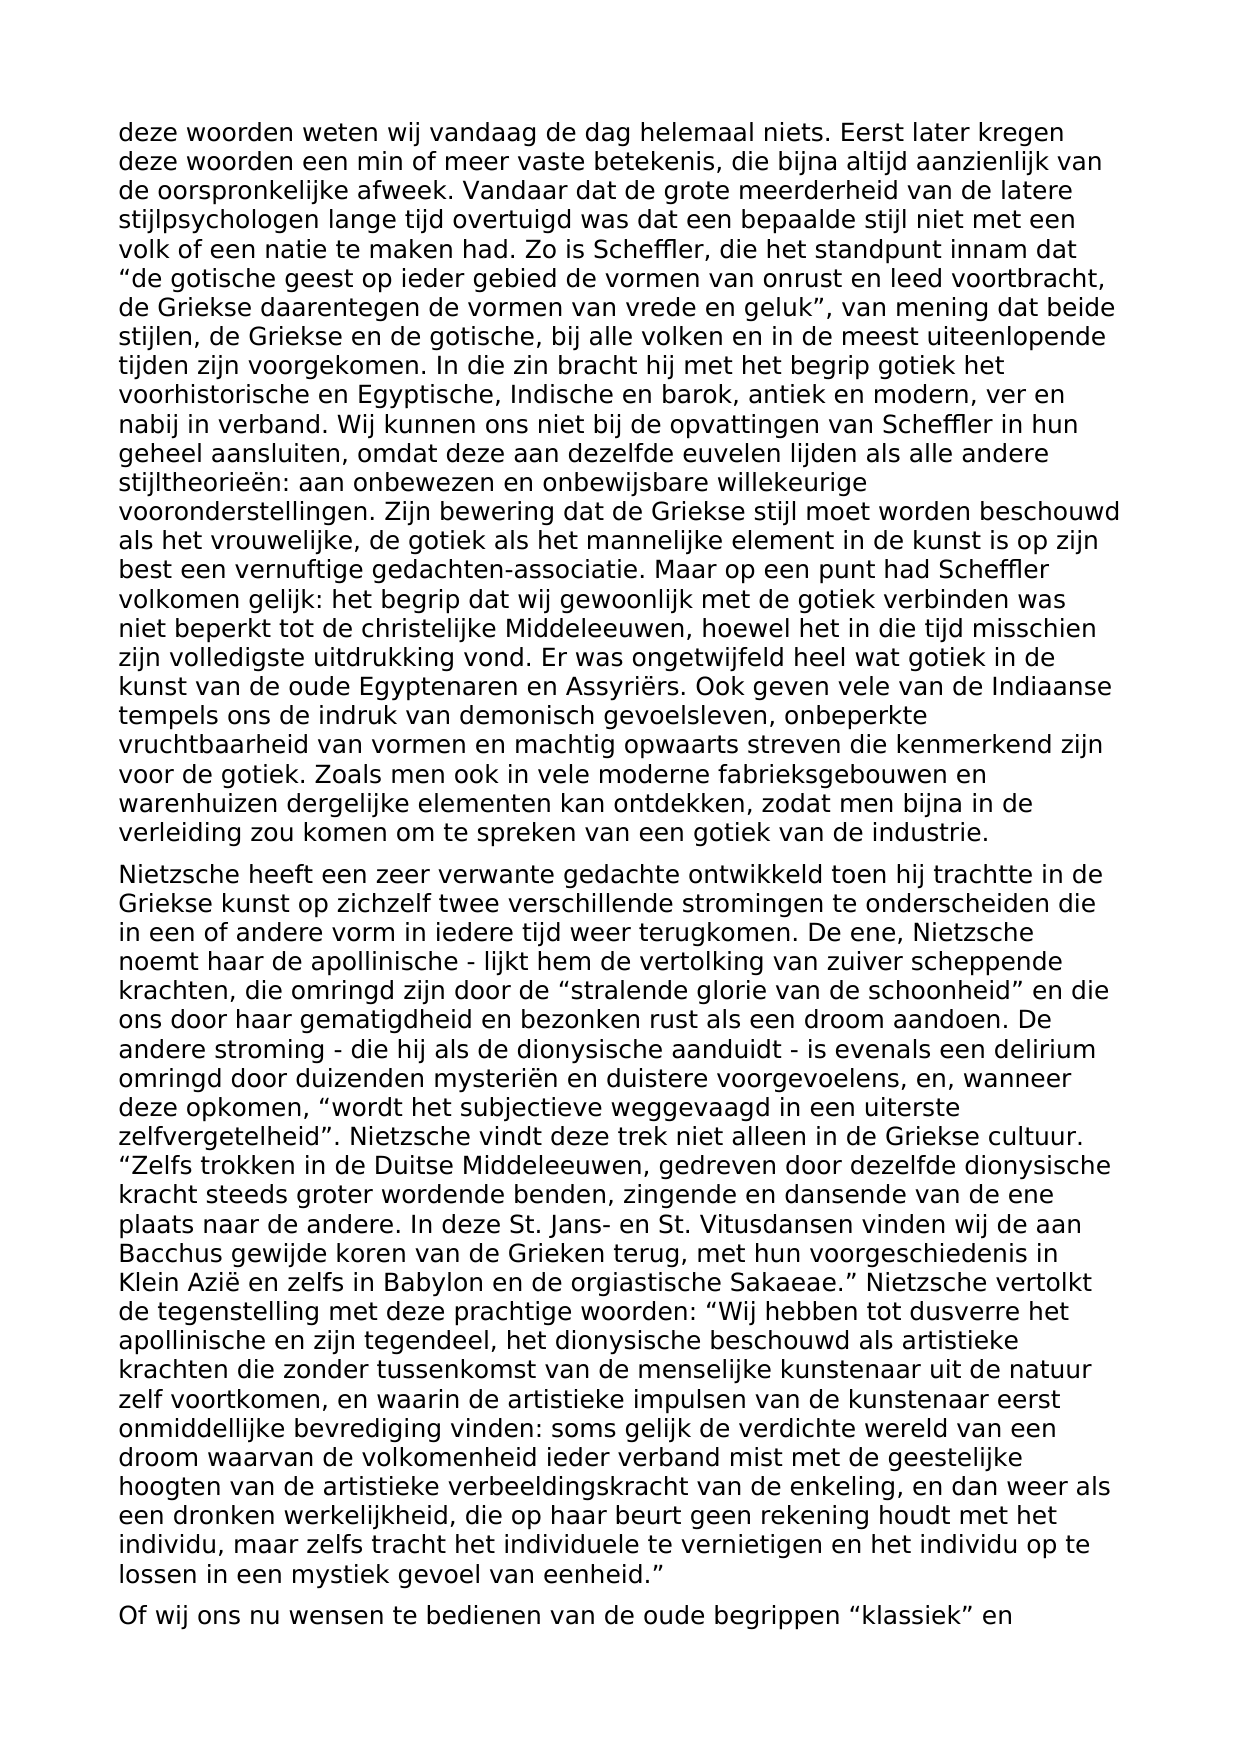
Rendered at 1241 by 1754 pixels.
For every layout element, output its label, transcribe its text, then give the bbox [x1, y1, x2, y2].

text Of wij ons nu wensen te bedienen van de oude begrippen “klassiek” en [118, 1601, 1122, 1631]
text deze woorden weten wij vandaag de dag helemaal niets. Eerst later kregen deze woorden een min of meer vaste betekenis, die bijna altijd aanzienlijk van de oorspronkelijke afweek. Vandaar dat de grote meerderheid van de latere stijlpsychologen lange tijd overtuigd was dat een bepaalde stijl niet met een volk of een natie te maken had. Zo is Scheffler, die het standpunt innam dat “de gotische geest op ieder gebied de vormen van onrust en leed voortbracht, de Griekse daarentegen de vormen van vrede en geluk”, van mening dat beide stijlen, de Griekse en de gotische, bij alle volken en in de meest uiteenlopende tijden zijn voorgekomen. In die zin bracht hij met het begrip gotiek het voorhistorische en Egyptische, Indische en barok, antiek en modern, ver en nabij in verband. Wij kunnen ons niet bij de opvattingen van Scheffler in hun geheel aansluiten, omdat deze aan dezelfde euvelen lijden als alle andere stijltheorieën: aan onbewezen en onbewijsbare willekeurige vooronderstellingen. Zijn bewering dat de Griekse stijl moet worden beschouwd als het vrouwelijke, de gotiek als het mannelijke element in de kunst is op zijn best een vernuftige gedachten-associatie. Maar op een punt had Scheffler volkomen gelijk: het begrip dat wij gewoonlijk met de gotiek verbinden was niet beperkt tot de christelijke Middeleeuwen, hoewel het in die tijd misschien zijn volledigste uitdrukking vond. Er was ongetwijfeld heel wat gotiek in de kunst van de oude Egyptenaren en Assyriërs. Ook geven vele van de Indiaanse tempels ons de indruk van demonisch gevoelsleven, onbeperkte vruchtbaarheid van vormen en machtig opwaarts streven die kenmerkend zijn voor de gotiek. Zoals men ook in vele moderne fabrieksgebouwen en warenhuizen dergelijke elementen kan ontdekken, zodat men bijna in de verleiding zou komen om te spreken van een gotiek van de industrie. [118, 118, 1122, 847]
text Nietzsche heeft een zeer verwante gedachte ontwikkeld toen hij trachtte in de Griekse kunst op zichzelf twee verschillende stromingen te onderscheiden die in een of andere vorm in iedere tijd weer terugkomen. De ene, Nietzsche noemt haar de apollinische - lijkt hem de vertolking van zuiver scheppende krachten, die omringd zijn door de “stralende glorie van de schoonheid” en die ons door haar gematigdheid en bezonken rust als een droom aandoen. De andere stroming - die hij als de dionysische aanduidt - is evenals een delirium omringd door duizenden mysteriën en duistere voorgevoelens, en, wanneer deze opkomen, “wordt het subjectieve weggevaagd in een uiterste zelfvergetelheid”. Nietzsche vindt deze trek niet alleen in de Griekse cultuur. “Zelfs trokken in de Duitse Middeleeuwen, gedreven door dezelfde dionysische kracht steeds groter wordende benden, zingende en dansende van de ene plaats naar de andere. In deze St. Jans- en St. Vitusdansen vinden wij de aan Bacchus gewijde koren van de Grieken terug, met hun voorgeschiedenis in Klein Azië en zelfs in Babylon en de orgiastische Sakaeae.” Nietzsche vertolkt de tegenstelling met deze prachtige woorden: “Wij hebben tot dusverre het apollinische en zijn tegendeel, het dionysische beschouwd als artistieke krachten die zonder tussenkomst van de menselijke kunstenaar uit de natuur zelf voortkomen, en waarin de artistieke impulsen van de kunstenaar eerst onmiddellijke bevrediging vinden: soms gelijk de verdichte wereld van een droom waarvan de volkomenheid ieder verband mist met de geestelijke hoogten van de artistieke verbeeldingskracht van de enkeling, en dan weer als een dronken werkelijkheid, die op haar beurt geen rekening houdt met het individu, maar zelfs tracht het individuele te vernietigen en het individu op te lossen in een mystiek gevoel van eenheid.” [118, 860, 1122, 1589]
